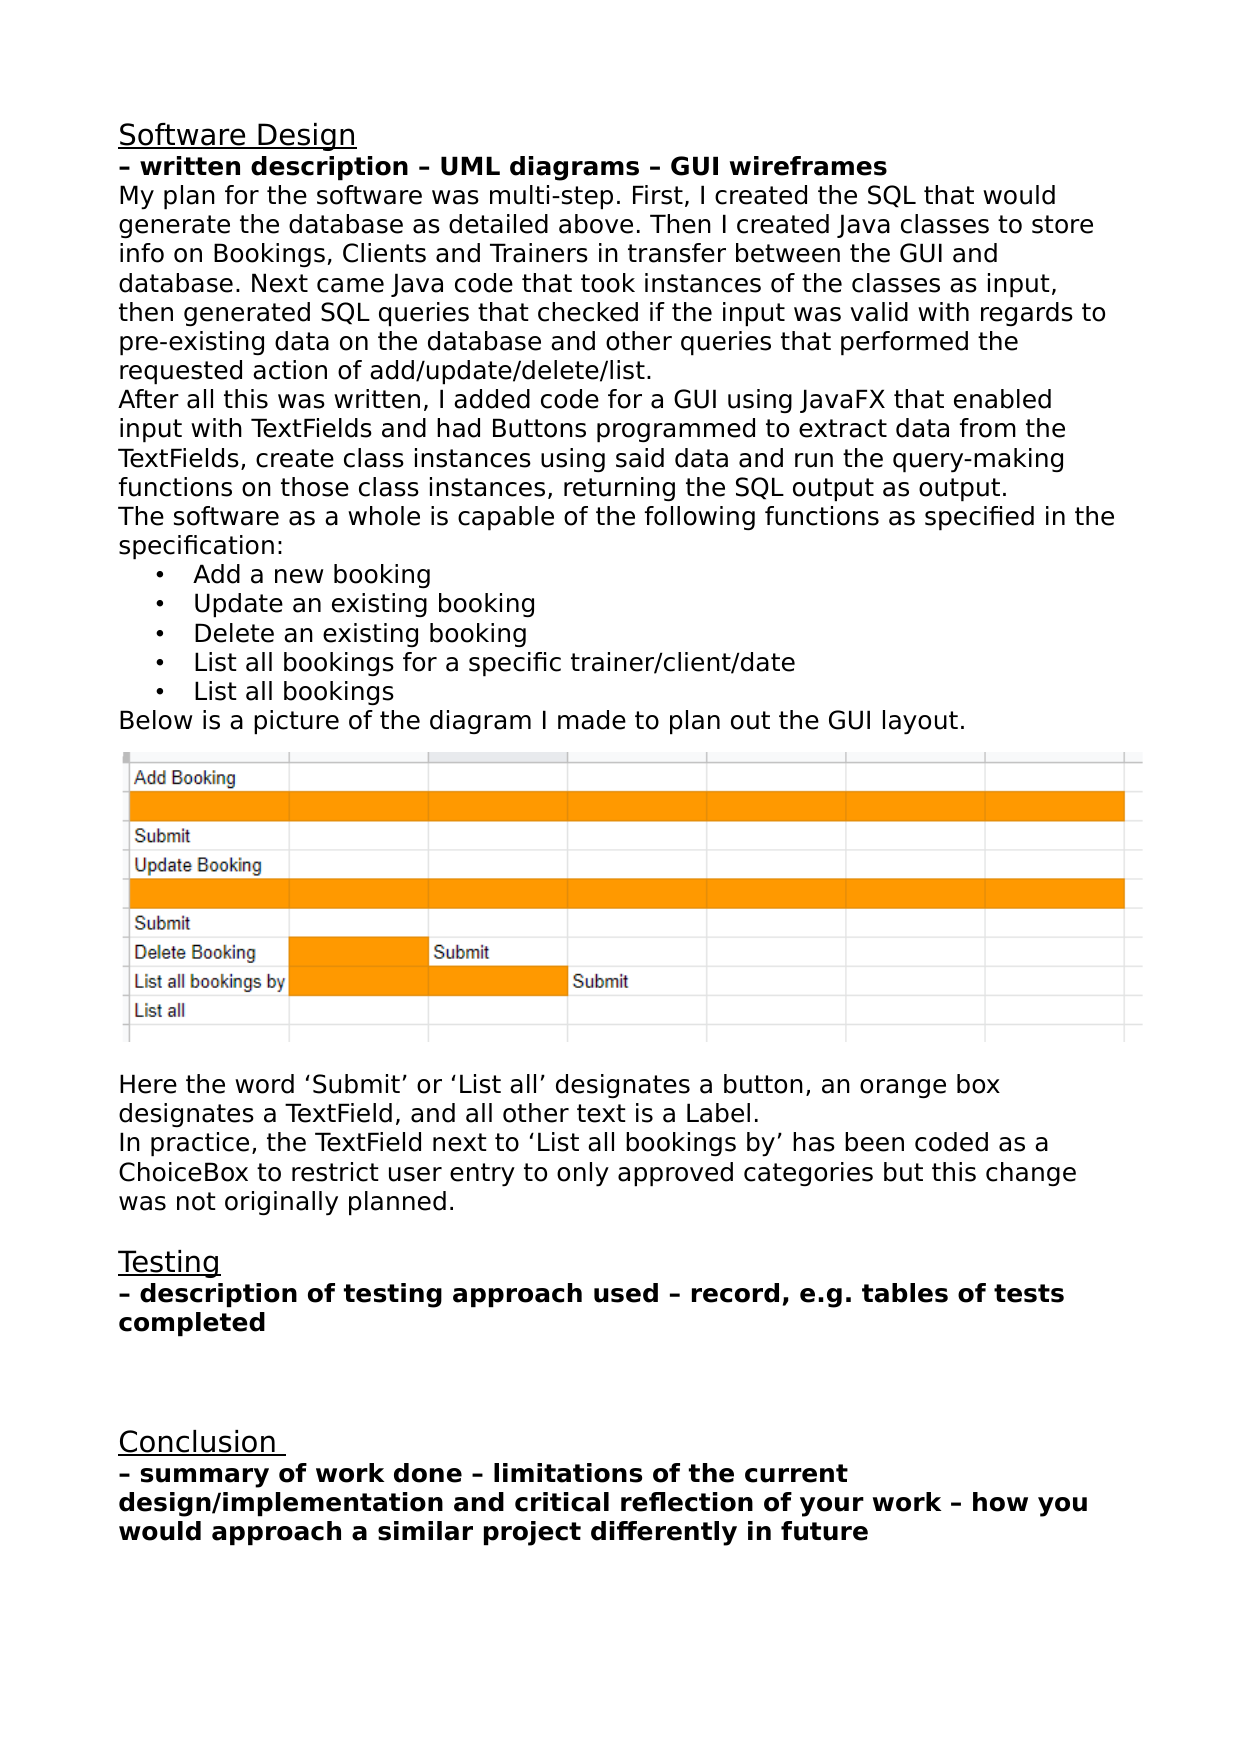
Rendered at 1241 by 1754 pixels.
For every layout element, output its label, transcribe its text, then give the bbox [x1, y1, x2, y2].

text Below is a picture of the diagram I made to plan out the GUI layout. [118, 706, 1122, 735]
text The software as a whole is capable of the following functions as specified in the specification: [118, 502, 1122, 560]
text In practice, the TextField next to ‘List all bookings by’ has been coded as a ChoiceBox to restrict user entry to only approved categories but this change was not originally planned. [118, 1129, 1122, 1216]
list List all bookings for a specific trainer/client/date [156, 648, 1122, 677]
text – summary of work done – limitations of the current design/implementation and critical reflection of your work – how you would approach a similar project differently in future [118, 1459, 1122, 1547]
text My plan for the software was multi-step. First, I created the SQL that would generate the database as detailed above. Then I created Java classes to store info on Bookings, Clients and Trainers in transfer between the GUI and database. Next came Java code that took instances of the classes as input, then generated SQL queries that checked if the input was valid with regards to pre-existing data on the database and other queries that performed the requested action of add/update/delete/list. [118, 181, 1122, 385]
text Testing [118, 1245, 1122, 1279]
text After all this was written, I added code for a GUI using JavaFX that enabled input with TextFields and had Buttons programmed to extract data from the TextFields, create class instances using said data and run the query-making functions on those class instances, returning the SQL output as output. [118, 385, 1122, 502]
list List all bookings [156, 677, 1122, 706]
text Here the word ‘Submit’ or ‘List all’ designates a button, an orange box designates a TextField, and all other text is a Label. [118, 1070, 1122, 1129]
text – written description – UML diagrams – GUI wireframes [118, 152, 1122, 181]
text Software Design [118, 118, 1122, 152]
list Delete an existing booking [156, 619, 1122, 648]
list Add a new booking [156, 560, 1122, 589]
text Conclusion [118, 1425, 1122, 1459]
picture [122, 752, 1143, 1042]
text – description of testing approach used – record, e.g. tables of tests completed [118, 1279, 1122, 1338]
list Update an existing booking [156, 589, 1122, 619]
